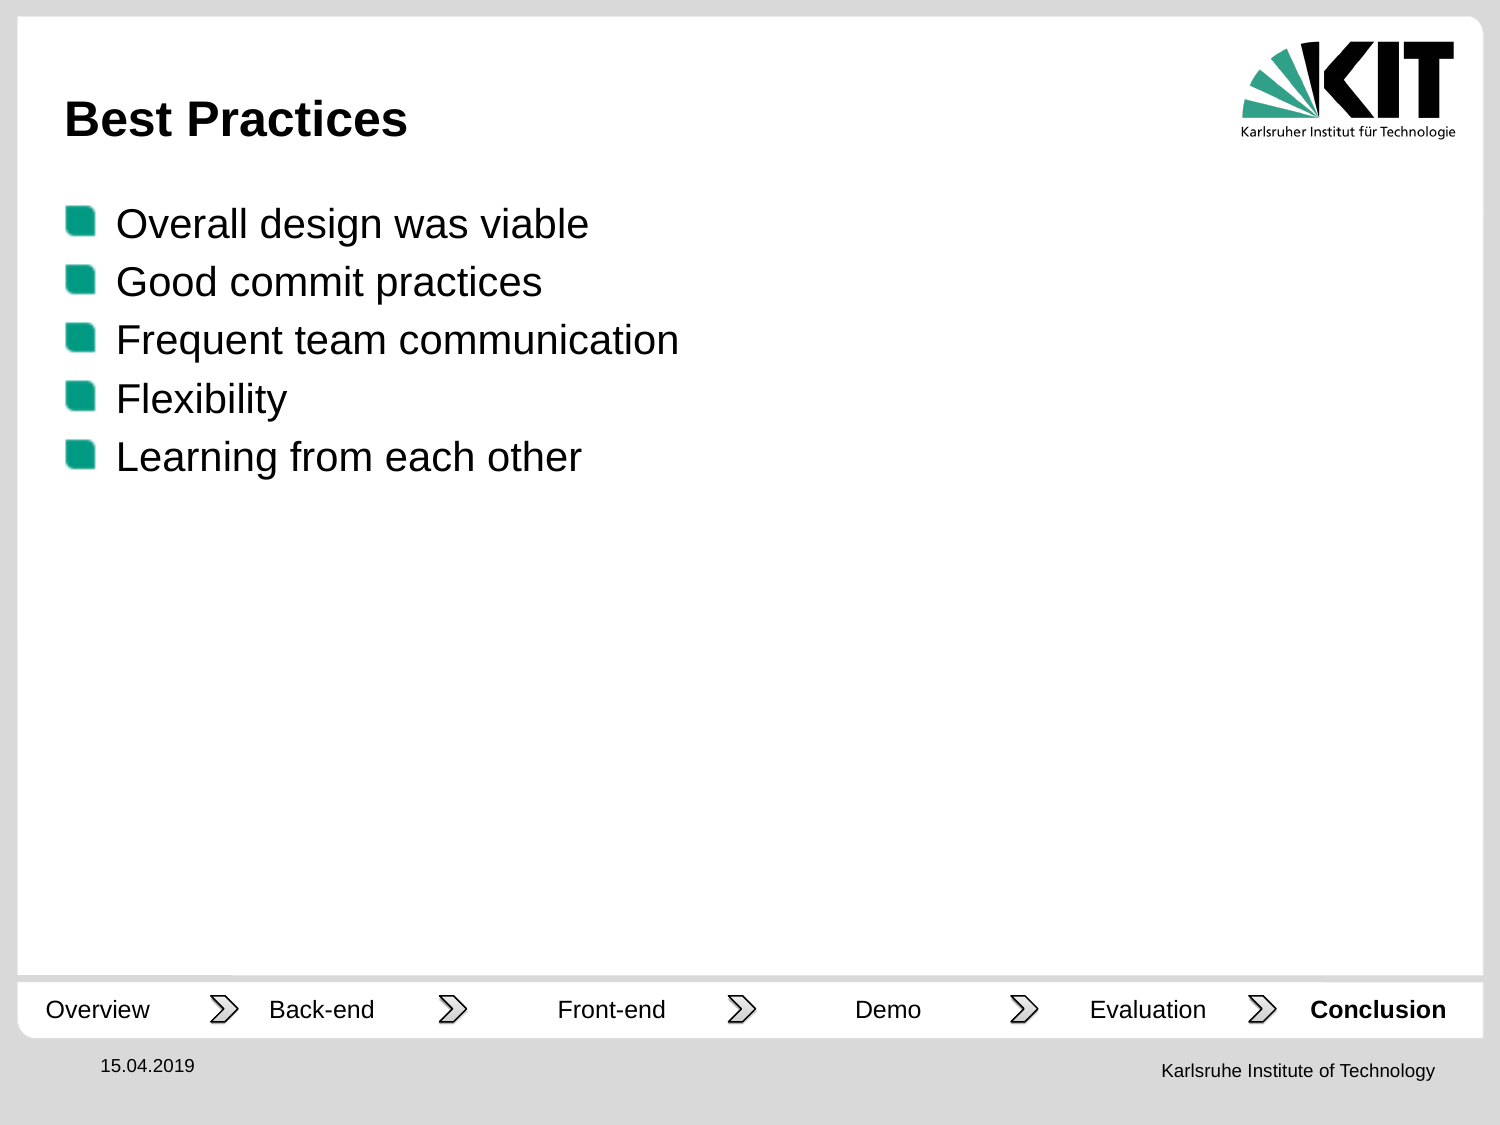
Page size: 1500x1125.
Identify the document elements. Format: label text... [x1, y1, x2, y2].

text_box [210, 995, 238, 1022]
text_box Evaluation [1075, 986, 1222, 1031]
text_box Back-end [254, 986, 418, 1031]
title Best Practices [64, 54, 1198, 147]
text_box [1248, 995, 1277, 1022]
list Overall design was viable Good commit practices Frequent team communication Flexibility Learning from each other [64, 196, 1436, 966]
text_box Conclusion [1295, 986, 1500, 1031]
picture [0, 0, 1500, 1125]
text_box 15.04.2019 [100, 1053, 272, 1113]
text_box Overview [30, 986, 194, 1031]
text_box Front-end [542, 986, 682, 1031]
text_box [728, 995, 756, 1022]
text_box [439, 995, 467, 1022]
text_box Demo [840, 986, 937, 1031]
text_box [1010, 995, 1038, 1022]
